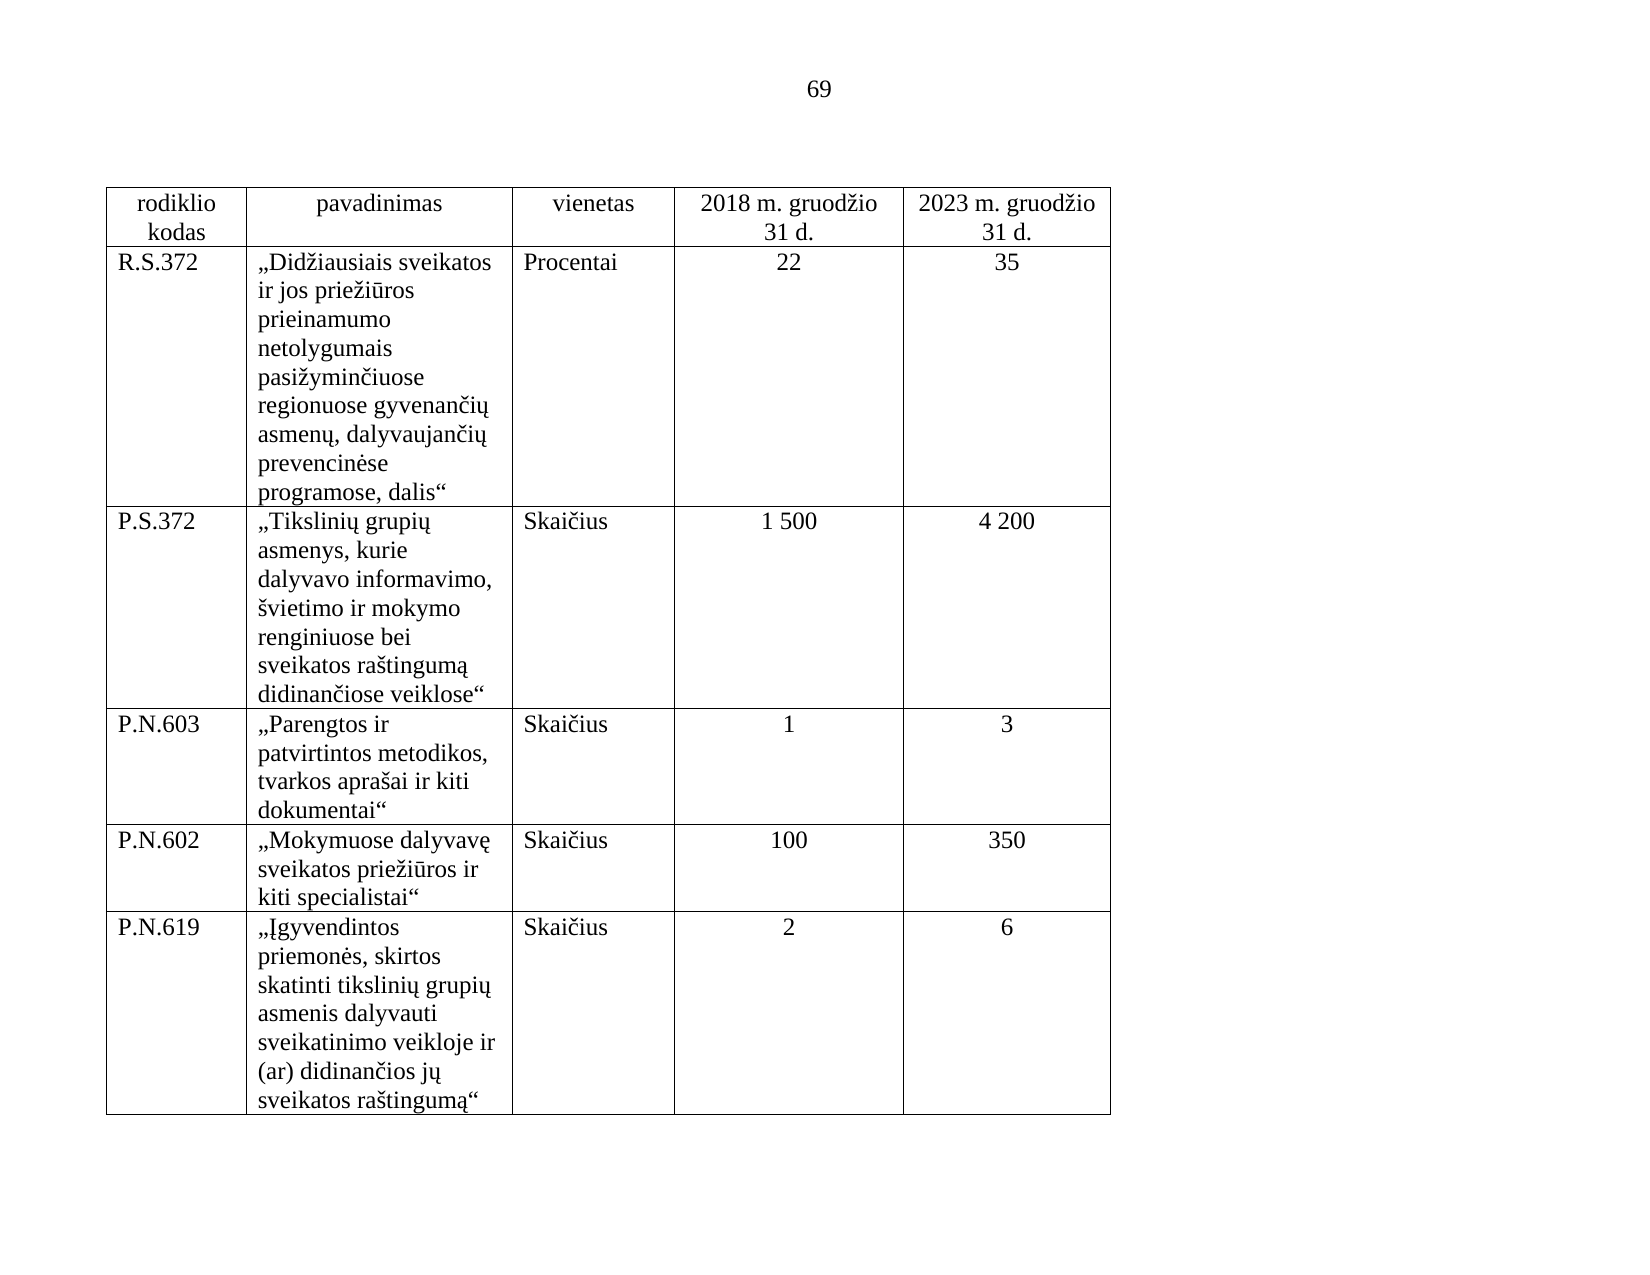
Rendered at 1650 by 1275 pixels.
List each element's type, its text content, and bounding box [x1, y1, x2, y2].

table_cell Skaičius [513, 825, 674, 911]
table_cell Skaičius [513, 912, 674, 1113]
table_cell P.S.372 [107, 507, 246, 708]
table_cell 1 500 [675, 507, 903, 708]
table_cell 3 [904, 709, 1110, 824]
table_cell „Tikslinių grupių asmenys, kurie dalyvavo informavimo, švietimo ir mokymo renginiuose bei sveikatos raštingumą didinančiose veiklose“ [247, 507, 512, 708]
table_cell Procentai [513, 247, 674, 506]
table_cell P.N.603 [107, 709, 246, 824]
table_cell P.N.619 [107, 912, 246, 1113]
table_cell Skaičius [513, 507, 674, 708]
table_cell 1 [675, 709, 903, 824]
table_cell „Mokymuose dalyvavę sveikatos priežiūros ir kiti specialistai“ [247, 825, 512, 911]
table_cell 2 [675, 912, 903, 1113]
table_cell „Didžiausiais sveikatos ir jos priežiūros prieinamumo netolygumais pasižyminčiuose regionuose gyvenančių asmenų, dalyvaujančių prevencinėse programose, dalis“ [247, 247, 512, 506]
table_header rodiklio kodas [107, 188, 246, 246]
table_cell 22 [675, 247, 903, 506]
table_cell 6 [904, 912, 1110, 1113]
table_header 2018 m. gruodžio 31 d. [675, 188, 903, 246]
table_cell 350 [904, 825, 1110, 911]
table_cell 100 [675, 825, 903, 911]
table_cell 4 200 [904, 507, 1110, 708]
table_cell R.S.372 [107, 247, 246, 506]
table_cell Skaičius [513, 709, 674, 824]
table_header vienetas [513, 188, 674, 246]
table_cell „Parengtos ir patvirtintos metodikos, tvarkos aprašai ir kiti dokumentai“ [247, 709, 512, 824]
table_cell P.N.602 [107, 825, 246, 911]
table_header 2023 m. gruodžio 31 d. [904, 188, 1110, 246]
table_cell „Įgyvendintos priemonės, skirtos skatinti tikslinių grupių asmenis dalyvauti sveikatinimo veikloje ir (ar) didinančios jų sveikatos raštingumą“ [247, 912, 512, 1113]
table_header pavadinimas [247, 188, 512, 246]
table_cell 35 [904, 247, 1110, 506]
